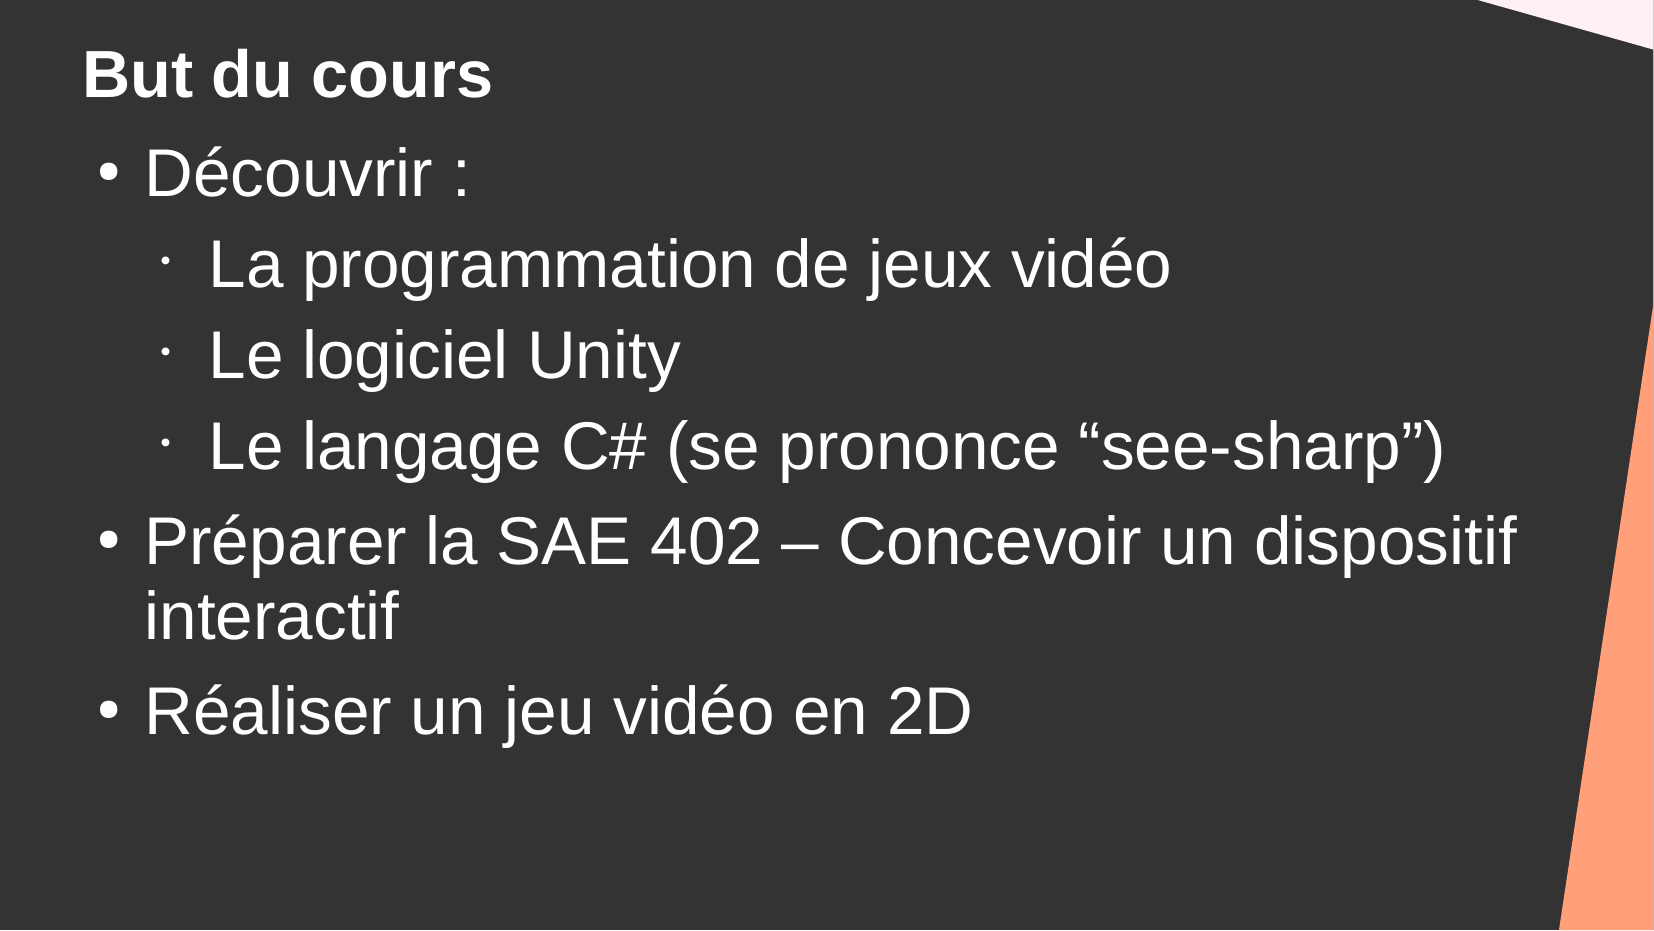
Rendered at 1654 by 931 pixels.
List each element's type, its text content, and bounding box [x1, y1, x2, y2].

list Découvrir : La programmation de jeux vidéo Le logiciel Unity Le langage C# (se prononce “see-sharp”) Préparer la SAE 402 – Concevoir un dispositif interactif Réaliser un jeu vidéo en 2D [80, 135, 1560, 762]
text_box [1558, 299, 1654, 931]
text_box [1477, 0, 1654, 50]
title But du cours [82, 37, 1571, 122]
